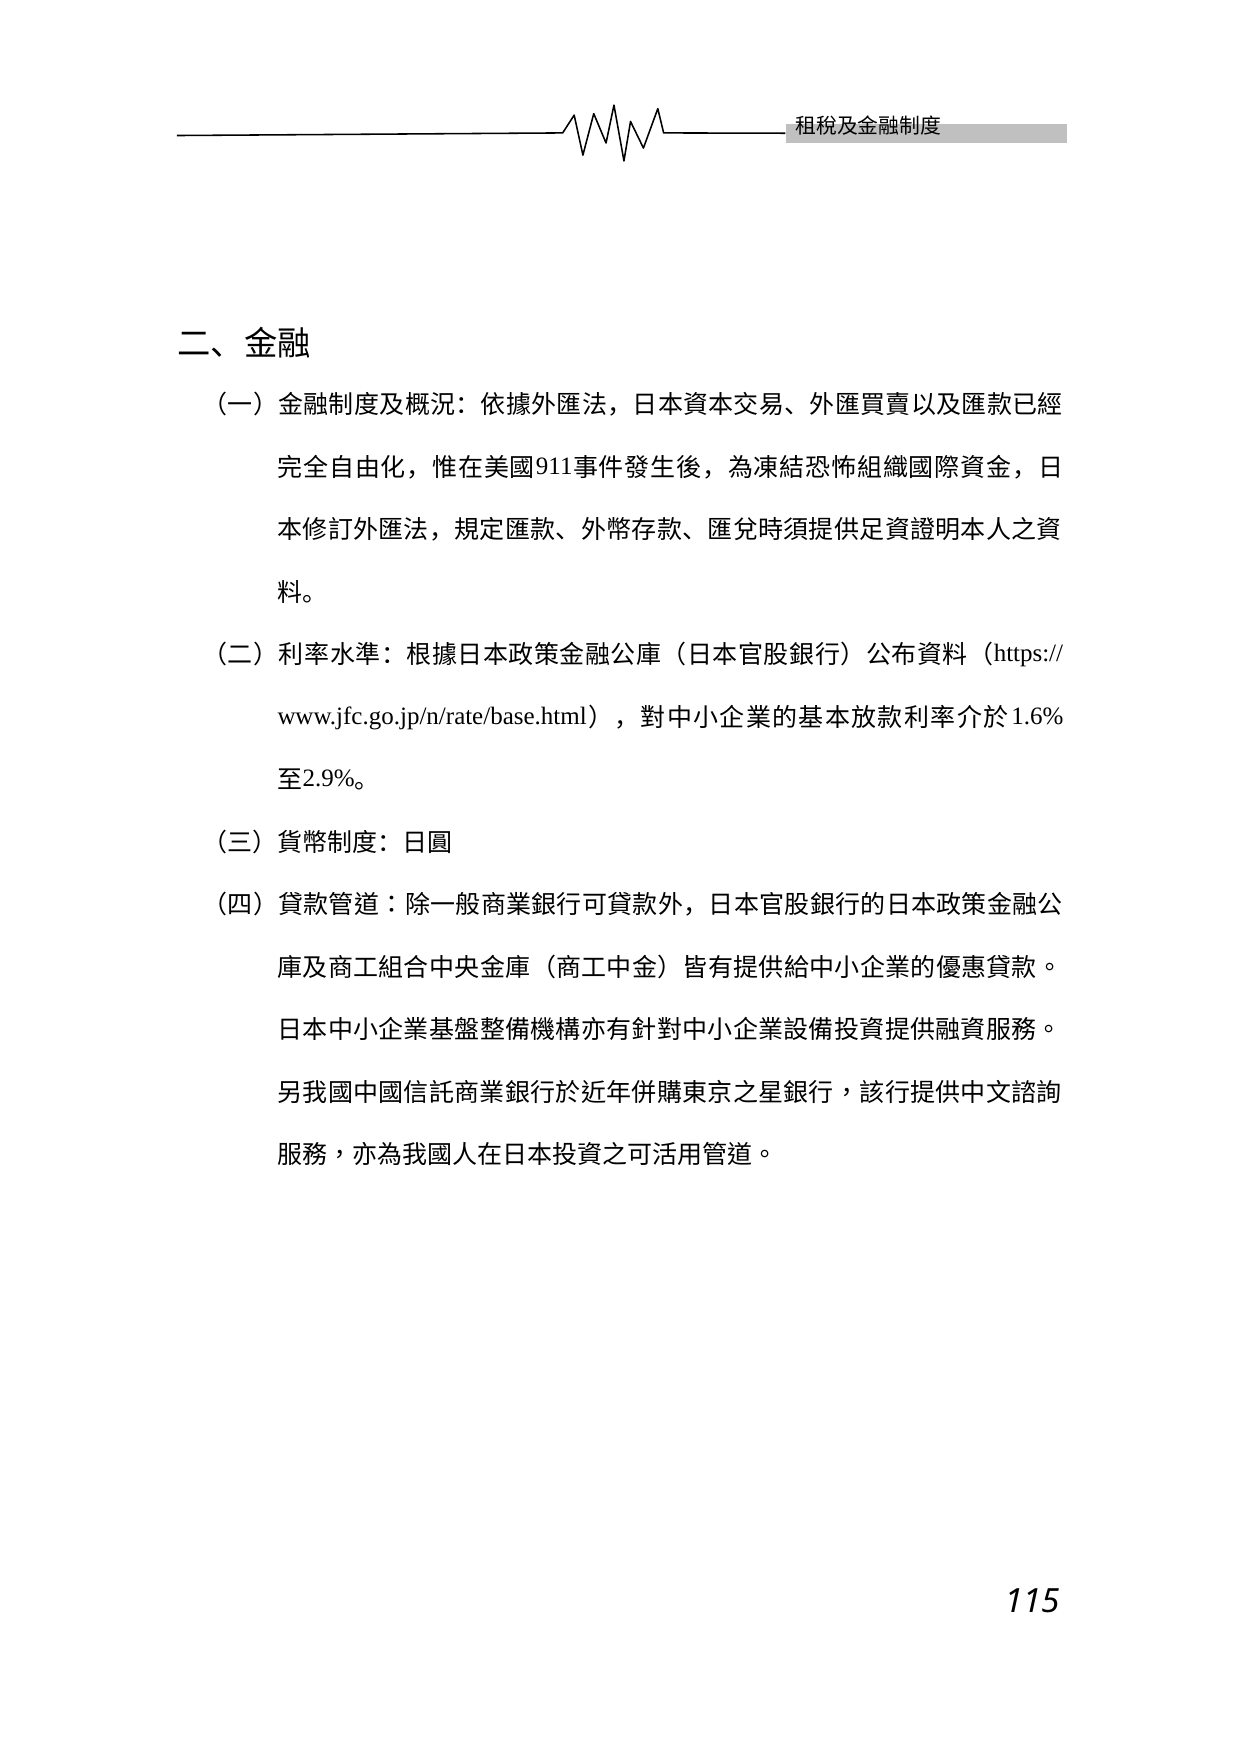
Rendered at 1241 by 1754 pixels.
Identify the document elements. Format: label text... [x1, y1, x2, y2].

text （一）金融制度及概況：依據外匯法，日本資本交易、外匯買賣以及匯款已經完全自由化，惟在美國911事件發生後，為凍結恐怖組織國際資金，日本修訂外匯法，規定匯款、外幣存款、匯兌時須提供足資證明本人之資料。 [202, 361, 1063, 611]
text 二、金融 [177, 299, 1063, 361]
text （四）貸款管道：除一般商業銀行可貸款外，日本官股銀行的日本政策金融公庫及商工組合中央金庫（商工中金）皆有提供給中小企業的優惠貸款。日本中小企業基盤整備機構亦有針對中小企業設備投資提供融資服務。另我國中國信託商業銀行於近年併購東京之星銀行，該行提供中文諮詢服務，亦為我國人在日本投資之可活用管道。 [202, 861, 1063, 1174]
text （二）利率水準：根據日本政策金融公庫（日本官股銀行）公布資料（https:// www.jfc.go.jp/n/rate/base.html），對中小企業的基本放款利率介於1.6%至2.9%。 [202, 611, 1063, 799]
text （三）貨幣制度：日圓 [202, 799, 1063, 861]
